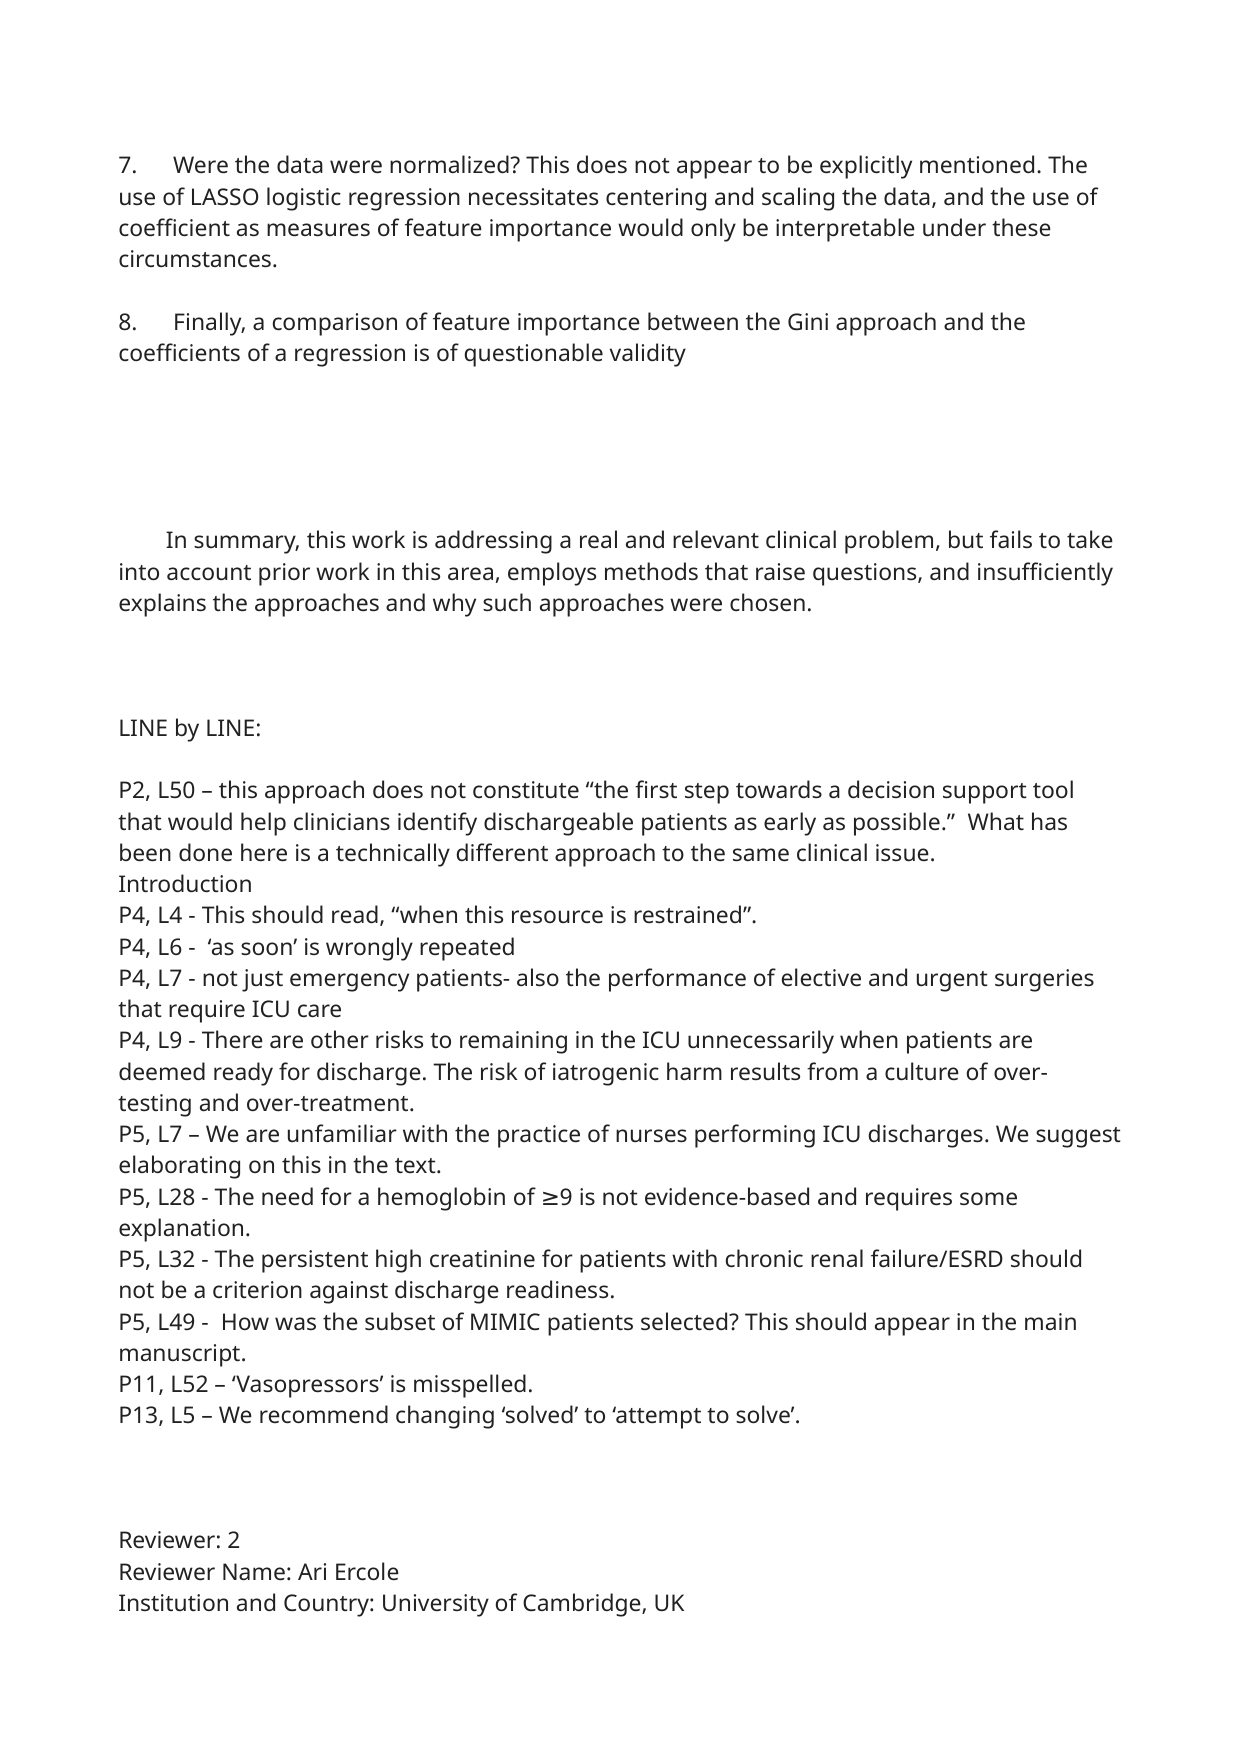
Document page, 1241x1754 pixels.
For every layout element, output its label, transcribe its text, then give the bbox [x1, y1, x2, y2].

text 7. Were the data were normalized? This does not appear to be explicitly mentioned. The use of LASSO logistic regression necessitates centering and scaling the data, and the use of coefficient as measures of feature importance would only be interpretable under these circumstances. 8. Finally, a comparison of feature importance between the Gini approach and the coefficients of a regression is of questionable validity In summary, this work is addressing a real and relevant clinical problem, but fails to take into account prior work in this area, employs methods that raise questions, and insufficiently explains the approaches and why such approaches were chosen. LINE by LINE: P2, L50 – this approach does not constitute “the first step towards a decision support tool that would help clinicians identify dischargeable patients as early as possible.” What has been done here is a technically different approach to the same clinical issue. Introduction P4, L4 - This should read, “when this resource is restrained”. P4, L6 - ‘as soon’ is wrongly repeated P4, L7 - not just emergency patients- also the performance of elective and urgent surgeries that require ICU care P4, L9 - There are other risks to remaining in the ICU unnecessarily when patients are deemed ready for discharge. The risk of iatrogenic harm results from a culture of over-testing and over-treatment. P5, L7 – We are unfamiliar with the practice of nurses performing ICU discharges. We suggest elaborating on this in the text. P5, L28 - The need for a hemoglobin of ≥9 is not evidence-based and requires some explanation. P5, L32 - The persistent high creatinine for patients with chronic renal failure/ESRD should not be a criterion against discharge readiness. P5, L49 - How was the subset of MIMIC patients selected? This should appear in the main manuscript. P11, L52 – ‘Vasopressors’ is misspelled. P13, L5 – We recommend changing ‘solved’ to ‘attempt to solve’. Reviewer: 2 Reviewer Name: Ari Ercole Institution and Country: University of Cambridge, UK [118, 118, 1122, 1618]
